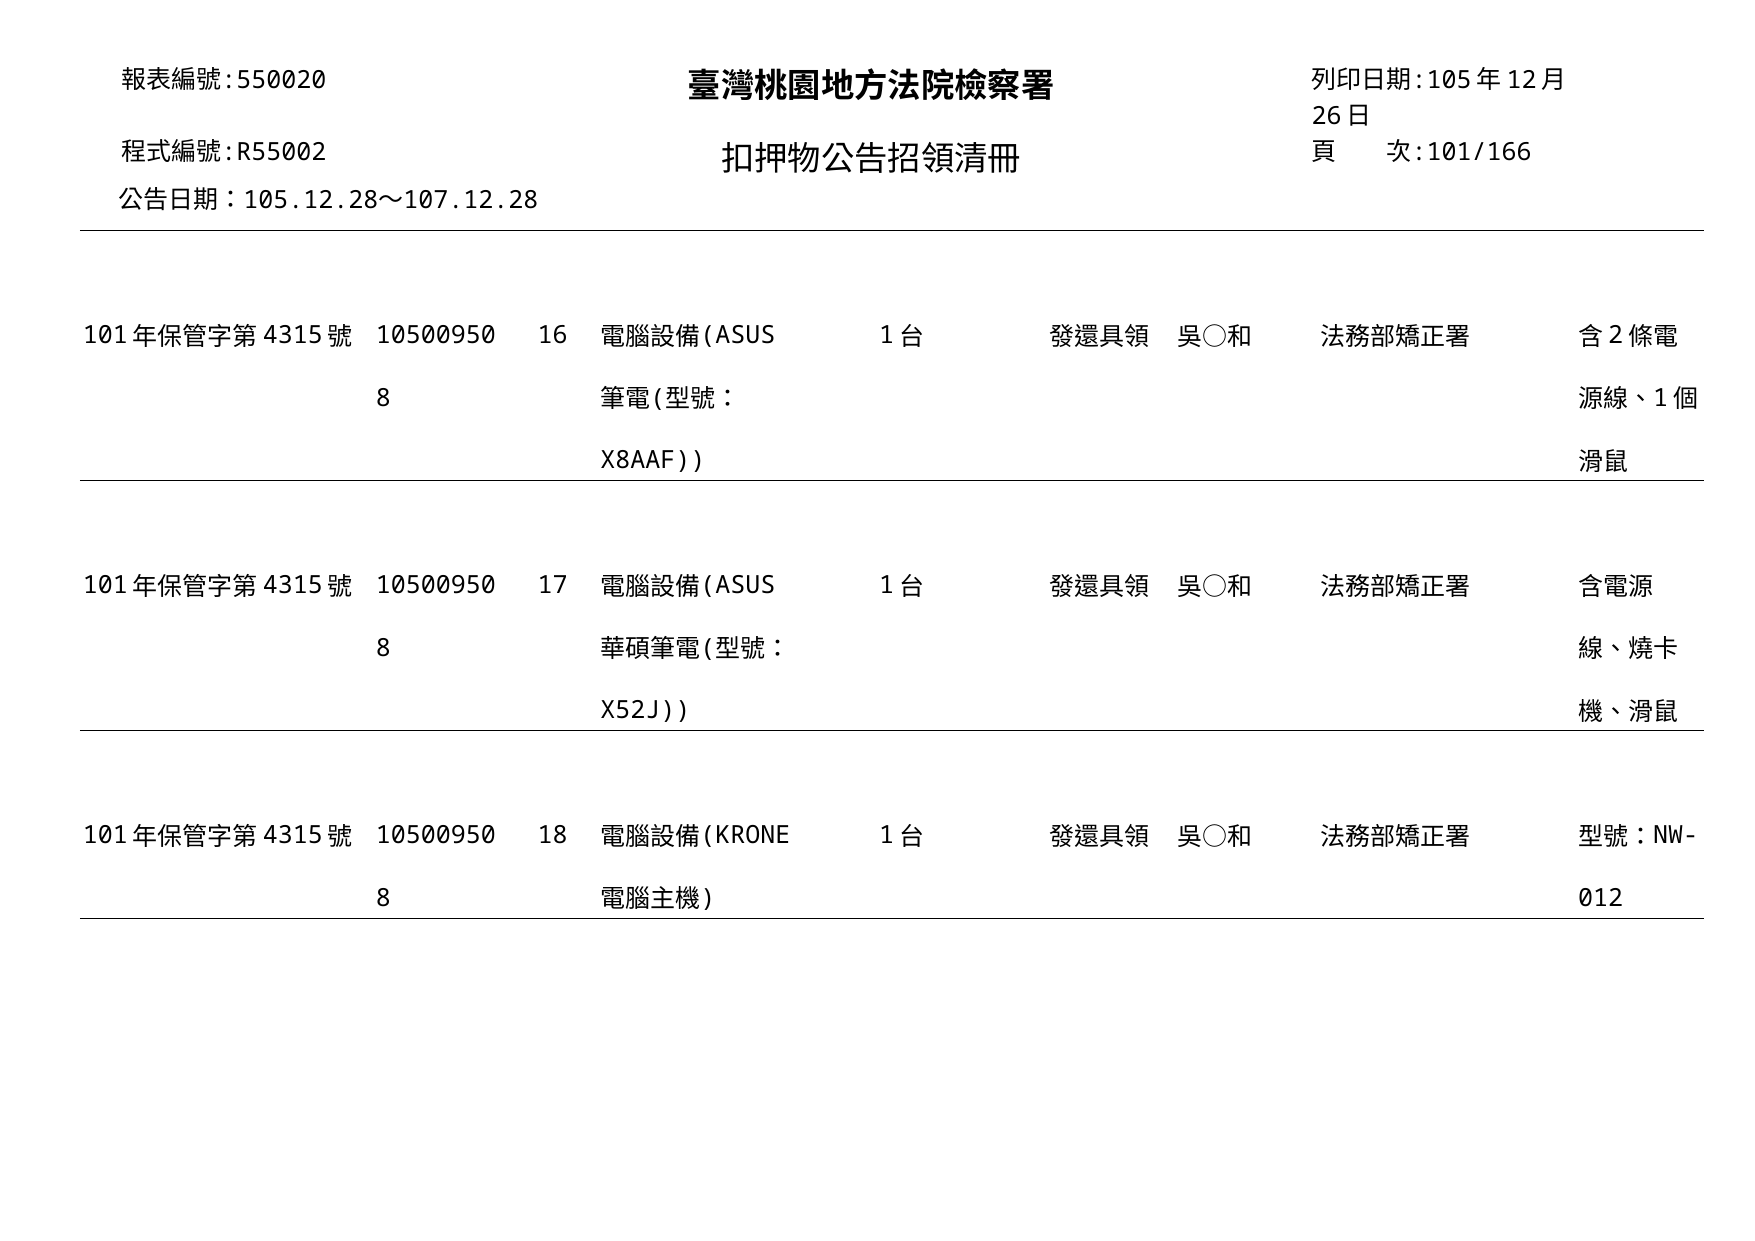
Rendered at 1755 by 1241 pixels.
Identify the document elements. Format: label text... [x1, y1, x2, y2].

table_cell 105009508 [373, 231, 507, 480]
table_cell 吳○和 [1175, 731, 1317, 917]
table_cell 16 [507, 231, 597, 480]
table_cell 發還具領 [1046, 481, 1175, 730]
table_cell 發還具領 [1046, 231, 1175, 480]
table_cell 105009508 [373, 481, 507, 730]
table_cell 含電源線、燒卡機、滑鼠 [1575, 481, 1704, 730]
table_cell 法務部矯正署 [1317, 231, 1575, 480]
table_cell 105009508 [373, 731, 507, 917]
table_cell 101年保管字第4315號 [80, 481, 373, 730]
table_cell 101年保管字第4315號 [80, 231, 373, 480]
table_cell 1台 [808, 731, 927, 917]
table_cell 1台 [808, 231, 927, 480]
table_cell 電腦設備(ASUS華碩筆電(型號：X52J)) [597, 481, 807, 730]
table_cell 101年保管字第4315號 [80, 731, 373, 917]
table_cell 含2條電源線、1個滑鼠 [1575, 231, 1704, 480]
table_cell [927, 731, 1046, 917]
table_cell 吳○和 [1175, 231, 1317, 480]
table_cell [927, 231, 1046, 480]
table_cell 18 [507, 731, 597, 917]
table_cell 電腦設備(ASUS筆電(型號：X8AAF)) [597, 231, 807, 480]
table_cell 吳○和 [1175, 481, 1317, 730]
table_cell 電腦設備(KRONE電腦主機) [597, 731, 807, 917]
table_cell 17 [507, 481, 597, 730]
table_cell 1台 [808, 481, 927, 730]
table_cell 法務部矯正署 [1317, 481, 1575, 730]
table_cell 法務部矯正署 [1317, 731, 1575, 917]
table_cell 發還具領 [1046, 731, 1175, 917]
table_cell 型號：NW-012 [1575, 731, 1704, 917]
table_cell [927, 481, 1046, 730]
